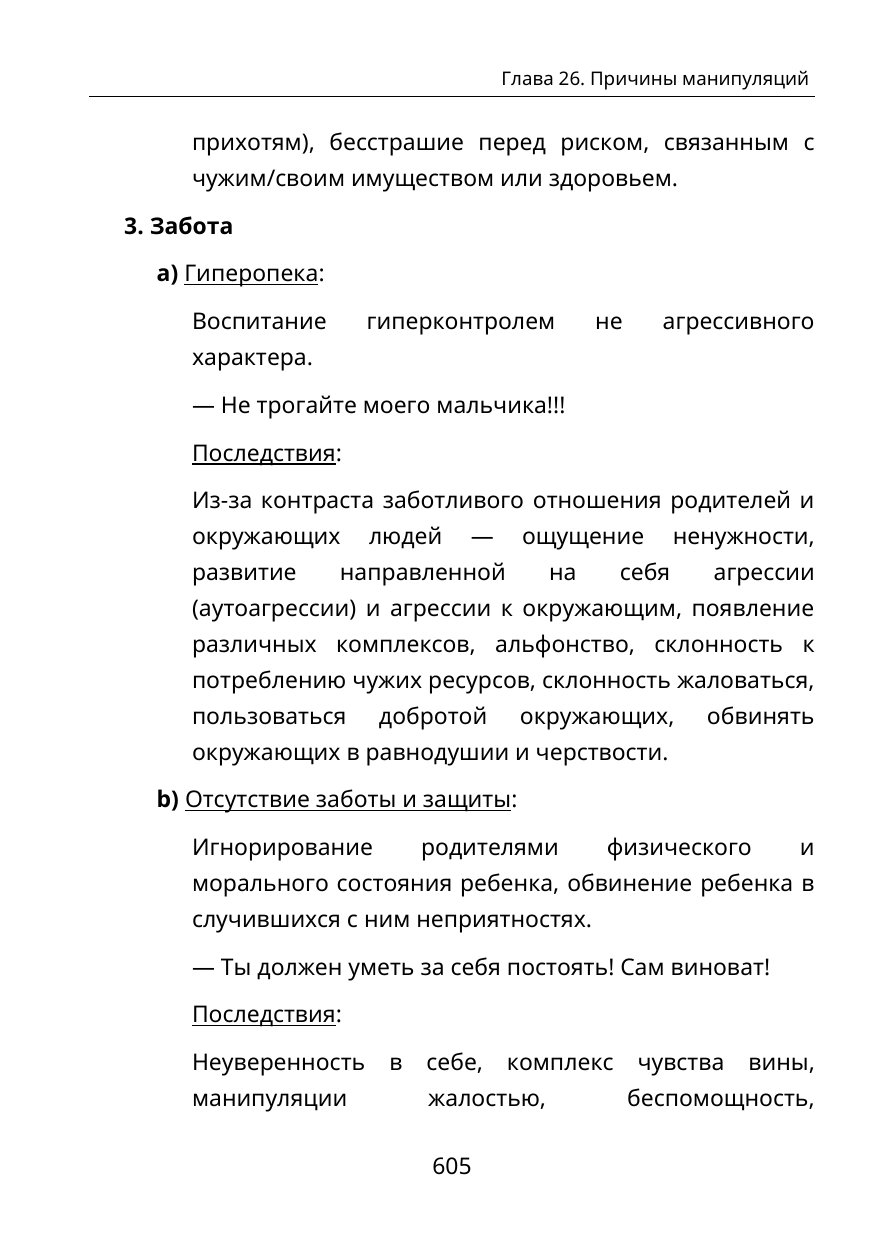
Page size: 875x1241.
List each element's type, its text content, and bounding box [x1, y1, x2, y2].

list прихотям), бесстрашие перед риском, связанным с чужим/своим имуществом или здоровьем. [151, 126, 815, 193]
list Гиперопека: [151, 257, 815, 289]
list Последствия: [151, 998, 815, 1030]
list Отсутствие заботы и защиты: [151, 783, 815, 815]
list Воспитание гиперконтролем не агрессивного характера. [151, 305, 815, 372]
list Последствия: [151, 436, 815, 468]
list Неуверенность в себе, комплекс чувства вины, манипуляции жалостью, беспомощность, [151, 1046, 815, 1113]
list — Не трогайте моего мальчика!!! [151, 389, 815, 420]
list Из-за контраста заботливого отношения родителей и окружающих людей — ощущение ненужности, развитие направленной на себя агрессии (аутоагрессии) и агрессии к окружающим, появление различных комплексов, альфонство, склонность к потреблению чужих ресурсов, склонность жаловаться, пользоваться добротой окружающих, обвинять окружающих в равнодушии и черствости. [151, 484, 815, 767]
list Забота [118, 210, 815, 241]
list — Ты должен уметь за себя постоять! Сам виноват! [151, 951, 815, 982]
list Игнорирование родителями физического и морального состояния ребенка, обвинение ребенка в случившихся с ним неприятностях. [151, 831, 815, 934]
